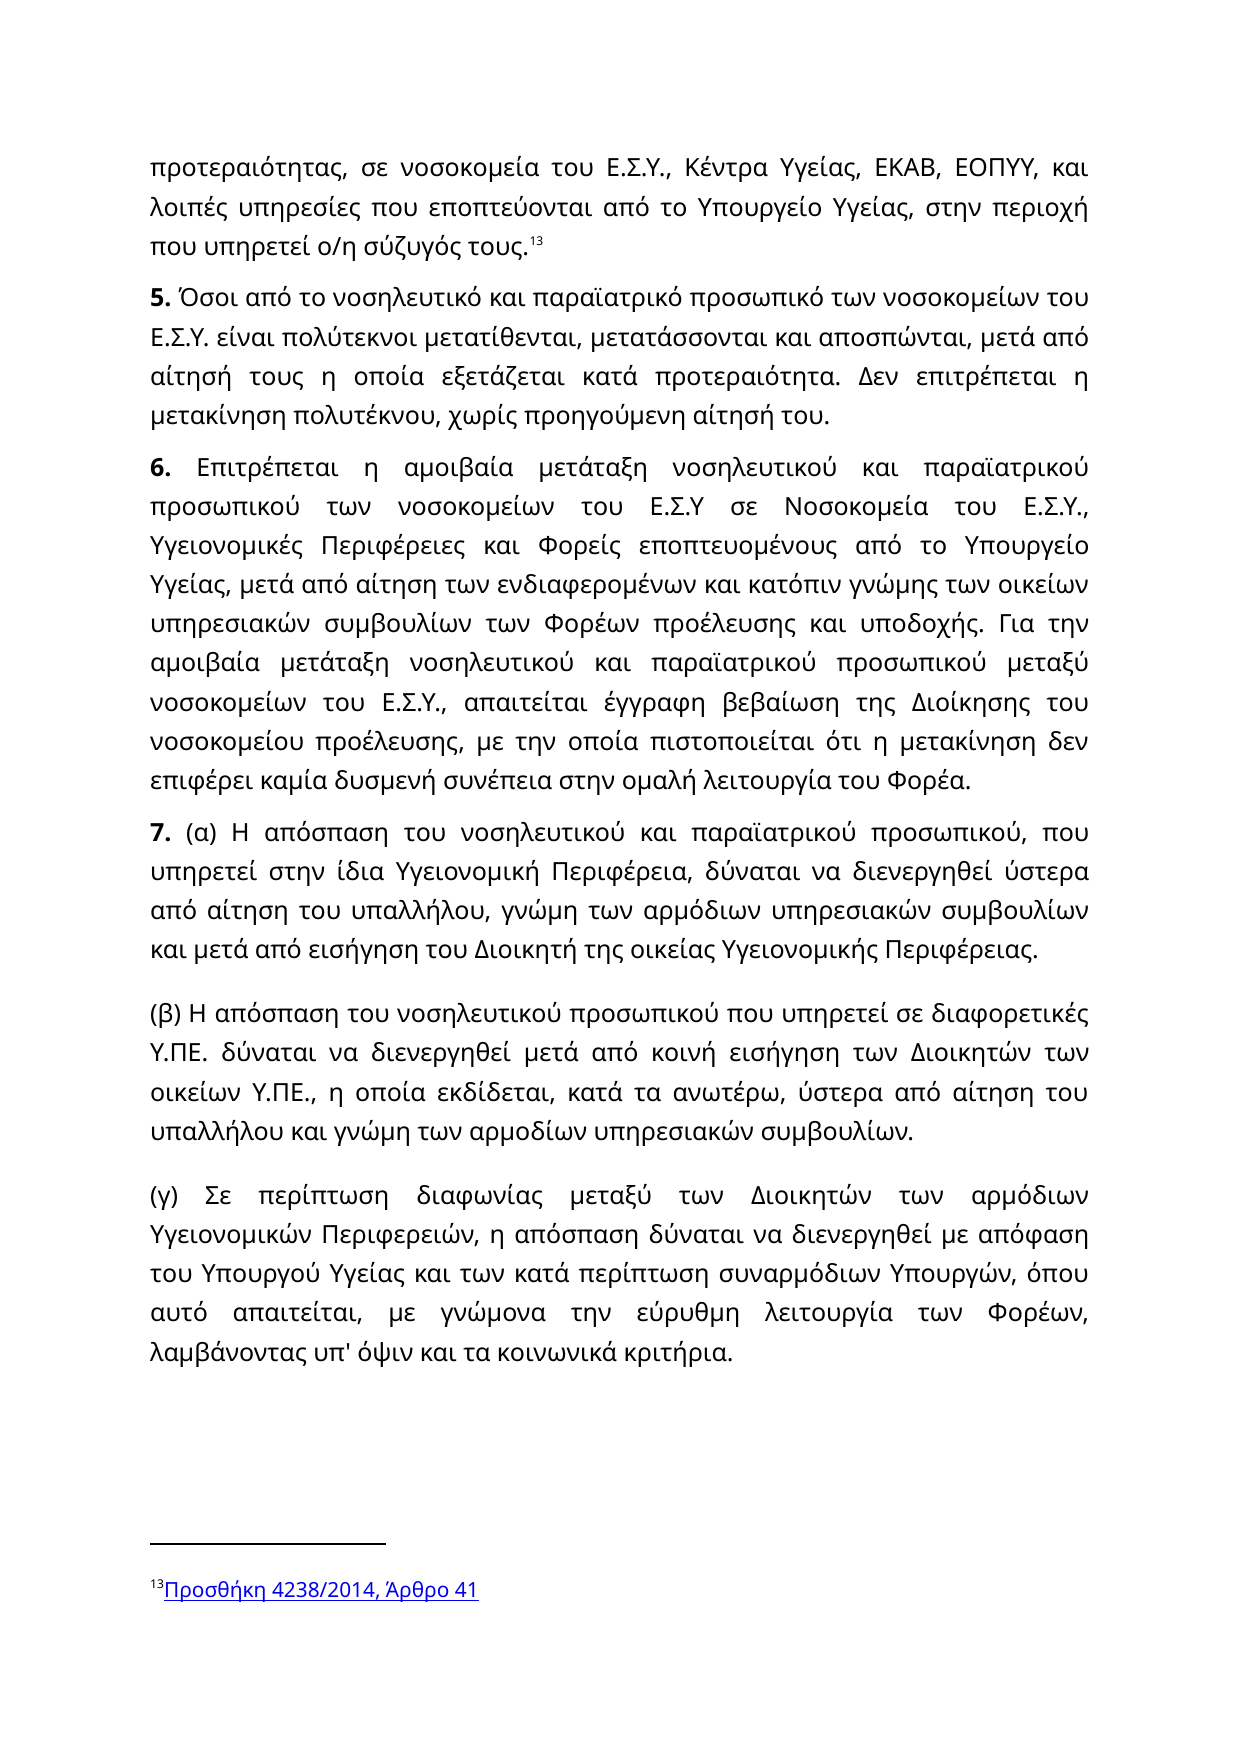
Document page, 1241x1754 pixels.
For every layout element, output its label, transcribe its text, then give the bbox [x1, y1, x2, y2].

text (γ) Σε περίπτωση διαφωνίας μεταξύ των Διοικητών των αρμόδιων Υγειονομικών Περιφερειών, η απόσπαση δύναται να διενεργηθεί με απόφαση του Υπουργού Υγείας και των κατά περίπτωση συναρμόδιων Υπουργών, όπου αυτό απαιτείται, με γνώμονα την εύρυθμη λειτουργία των Φορέων, λαμβάνοντας υπ' όψιν και τα κοινωνικά κριτήρια. [150, 1177, 1090, 1368]
text Προσθήκη 4238/2014, Άρθρο 41 [150, 1576, 1090, 1604]
text 7. (α) Η απόσπαση του νοσηλευτικού και παραϊατρικού προσωπικού, που υπηρετεί στην ίδια Υγειονομική Περιφέρεια, δύναται να διενεργηθεί ύστερα από αίτηση του υπαλλήλου, γνώμη των αρμόδιων υπηρεσιακών συμβουλίων και μετά από εισήγηση του Διοικητή της οικείας Υγειονομικής Περιφέρειας. [150, 814, 1090, 966]
text προτεραιότητας, σε νοσοκομεία του Ε.Σ.Υ., Κέντρα Υγείας, ΕΚΑΒ, ΕΟΠΥΥ, και λοιπές υπηρεσίες που εποπτεύονται από το Υπουργείο Υγείας, στην περιοχή που υπηρετεί ο/η σύζυγός τους. [150, 150, 1090, 262]
text (β) Η απόσπαση του νοσηλευτικού προσωπικού που υπηρετεί σε διαφορετικές Υ.ΠΕ. δύναται να διενεργηθεί μετά από κοινή εισήγηση των Διοικητών των οικείων Υ.ΠΕ., η οποία εκδίδεται, κατά τα ανωτέρω, ύστερα από αίτηση του υπαλλήλου και γνώμη των αρμοδίων υπηρεσιακών συμβουλίων. [150, 996, 1090, 1147]
text 6. Επιτρέπεται η αμοιβαία μετάταξη νοσηλευτικού και παραϊατρικού προσωπικού των νοσοκομείων του Ε.Σ.Υ σε Νοσοκομεία του Ε.Σ.Υ., Υγειονομικές Περιφέρειες και Φορείς εποπτευομένους από το Υπουργείο Υγείας, μετά από αίτηση των ενδιαφερομένων και κατόπιν γνώμης των οικείων υπηρεσιακών συμβουλίων των Φορέων προέλευσης και υποδοχής. Για την αμοιβαία μετάταξη νοσηλευτικού και παραϊατρικού προσωπικού μεταξύ νοσοκομείων του Ε.Σ.Υ., απαιτείται έγγραφη βεβαίωση της Διοίκησης του νοσοκομείου προέλευσης, με την οποία πιστοποιείται ότι η μετακίνηση δεν επιφέρει καμία δυσμενή συνέπεια στην ομαλή λειτουργία του Φορέα. [150, 449, 1090, 797]
text 5. Όσοι από το νοσηλευτικό και παραϊατρικό προσωπικό των νοσοκομείων του Ε.Σ.Υ. είναι πολύτεκνοι μετατίθενται, μετατάσσονται και αποσπώνται, μετά από αίτησή τους η οποία εξετάζεται κατά προτεραιότητα. Δεν επιτρέπεται η μετακίνηση πολυτέκνου, χωρίς προηγούμενη αίτησή του. [150, 280, 1090, 432]
